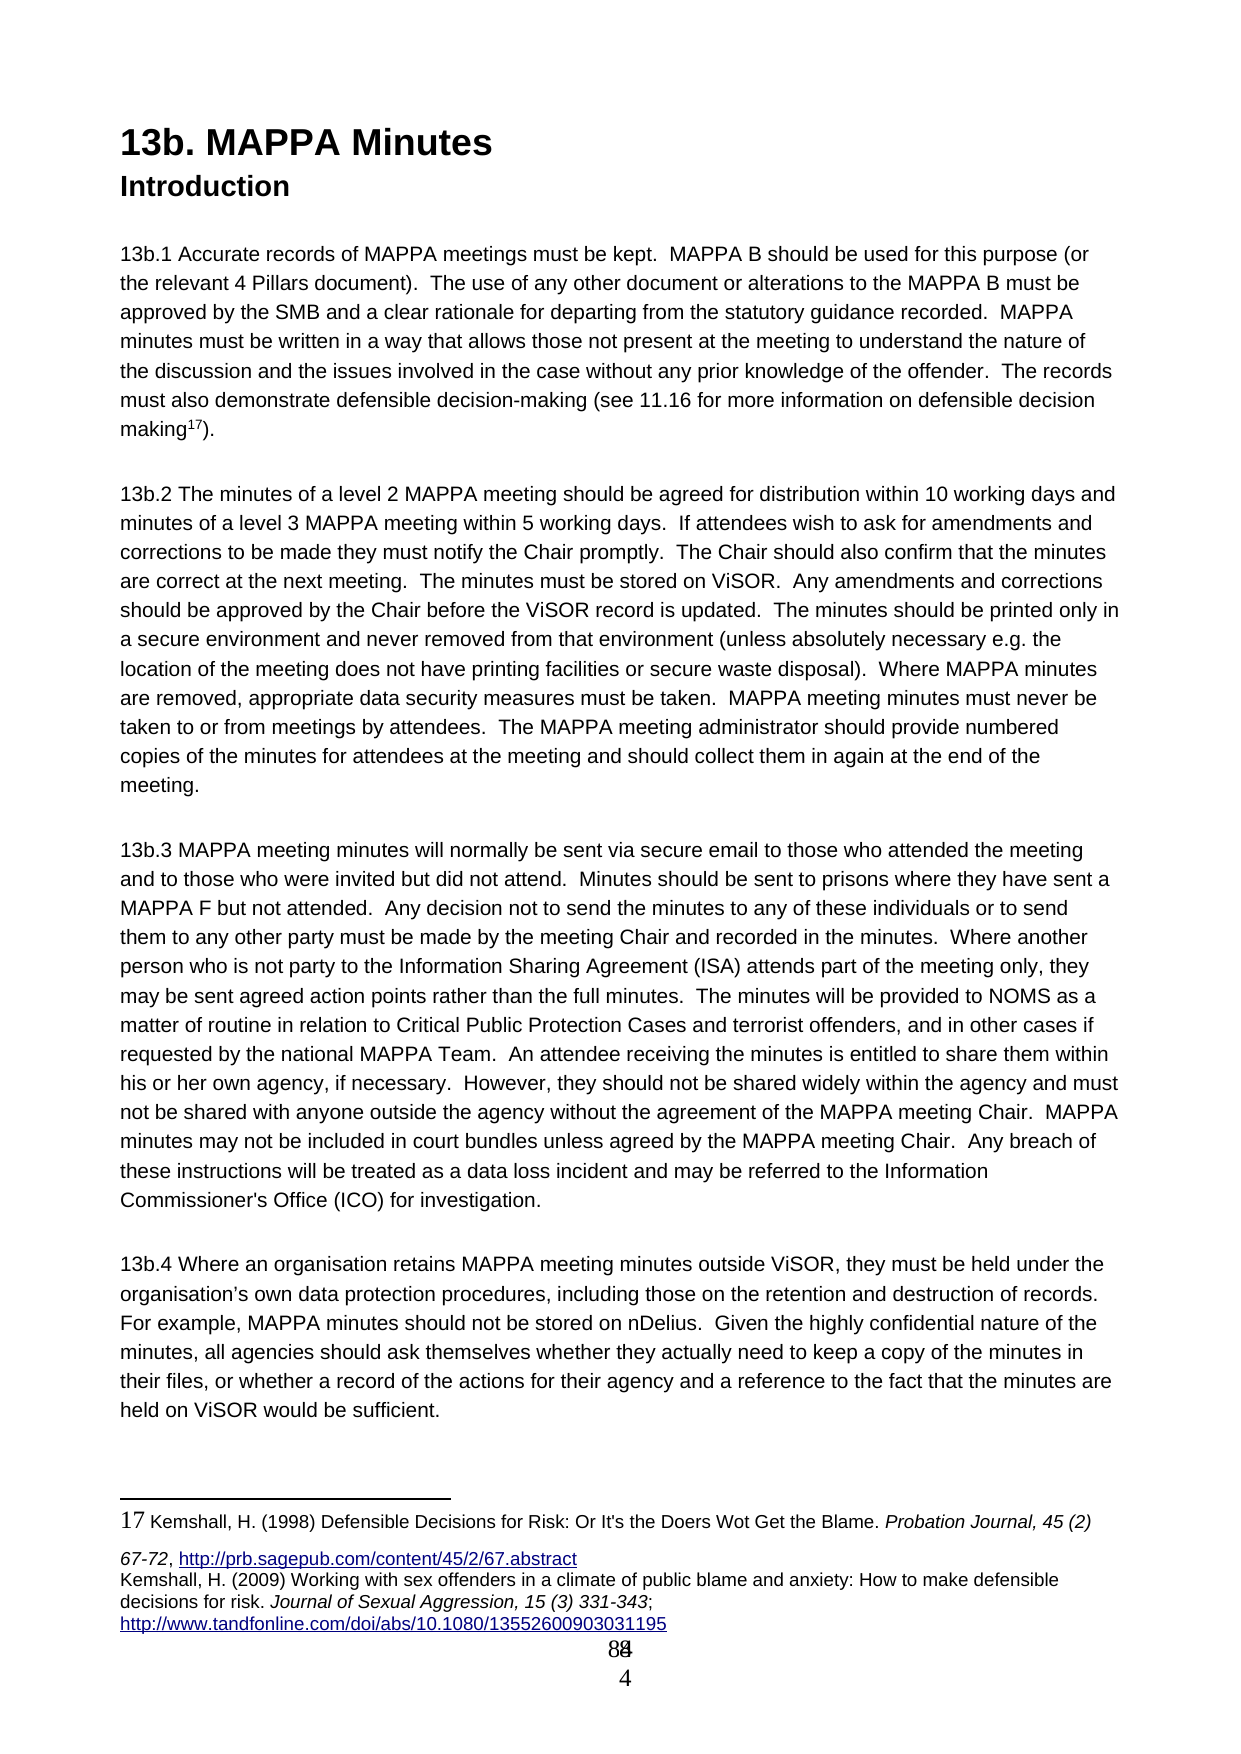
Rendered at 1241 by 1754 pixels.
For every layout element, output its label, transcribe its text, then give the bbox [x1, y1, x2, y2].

text 13b.4 Where an organisation retains MAPPA meeting minutes outside ViSOR, they must be held under the organisation’s own data protection procedures, including those on the retention and destruction of records. For example, MAPPA minutes should not be stored on nDelius. Given the highly confidential nature of the minutes, all agencies should ask themselves whether they actually need to keep a copy of the minutes in their files, or whether a record of the actions for their agency and a reference to the fact that the minutes are held on ViSOR would be sufficient. [120, 1248, 1120, 1423]
text 13b.1 Accurate records of MAPPA meetings must be kept. MAPPA B should be used for this purpose (or the relevant 4 Pillars document). The use of any other document or alterations to the MAPPA B must be approved by the SMB and a clear rationale for departing from the statutory guidance recorded. MAPPA minutes must be written in a way that allows those not present at the meeting to understand the nature of the discussion and the issues involved in the case without any prior knowledge of the offender. The records must also demonstrate defensible decision-making (see 11.16 for more information on defensible decision making). [120, 238, 1120, 442]
text Kemshall, H. (2009) Working with sex offenders in a climate of public blame and anxiety: How to make defensible decisions for risk. Journal of Sexual Aggression, 15 (3) 331-343; http://www.tandfonline.com/doi/abs/10.1080/13552600903031195 [120, 1569, 1120, 1634]
text 13b.2 The minutes of a level 2 MAPPA meeting should be agreed for distribution within 10 working days and minutes of a level 3 MAPPA meeting within 5 working days. If attendees wish to ask for amendments and corrections to be made they must notify the Chair promptly. The Chair should also confirm that the minutes are correct at the next meeting. The minutes must be stored on ViSOR. Any amendments and corrections should be approved by the Chair before the ViSOR record is updated. The minutes should be printed only in a secure environment and never removed from that environment (unless absolutely necessary e.g. the location of the meeting does not have printing facilities or secure waste disposal). Where MAPPA minutes are removed, appropriate data security measures must be taken. MAPPA meeting minutes must never be taken to or from meetings by attendees. The MAPPA meeting administrator should provide numbered copies of the minutes for attendees at the meeting and should collect them in again at the end of the meeting. [120, 478, 1120, 798]
subtitle Introduction [120, 173, 1120, 203]
text Kemshall, H. (1998) Defensible Decisions for Risk: Or It's the Doers Wot Get the Blame. Probation Journal, 45 (2) 67-72, http://prb.sagepub.com/content/45/2/67.abstract [120, 1499, 1120, 1569]
text 13b.3 MAPPA meeting minutes will normally be sent via secure email to those who attended the meeting and to those who were invited but did not attend. Minutes should be sent to prisons where they have sent a MAPPA F but not attended. Any decision not to send the minutes to any of these individuals or to send them to any other party must be made by the meeting Chair and recorded in the minutes. Where another person who is not party to the Information Sharing Agreement (ISA) attends part of the meeting only, they may be sent agreed action points rather than the full minutes. The minutes will be provided to NOMS as a matter of routine in relation to Critical Public Protection Cases and terrorist offenders, and in other cases if requested by the national MAPPA Team. An attendee receiving the minutes is entitled to share them within his or her own agency, if necessary. However, they should not be shared widely within the agency and must not be shared with anyone outside the agency without the agreement of the MAPPA meeting Chair. MAPPA minutes may not be included in court bundles unless agreed by the MAPPA meeting Chair. Any breach of these instructions will be treated as a data loss incident and may be referred to the Information Commissioner's Office (ICO) for investigation. [120, 834, 1120, 1213]
subtitle 13b. MAPPA Minutes [120, 120, 1120, 163]
